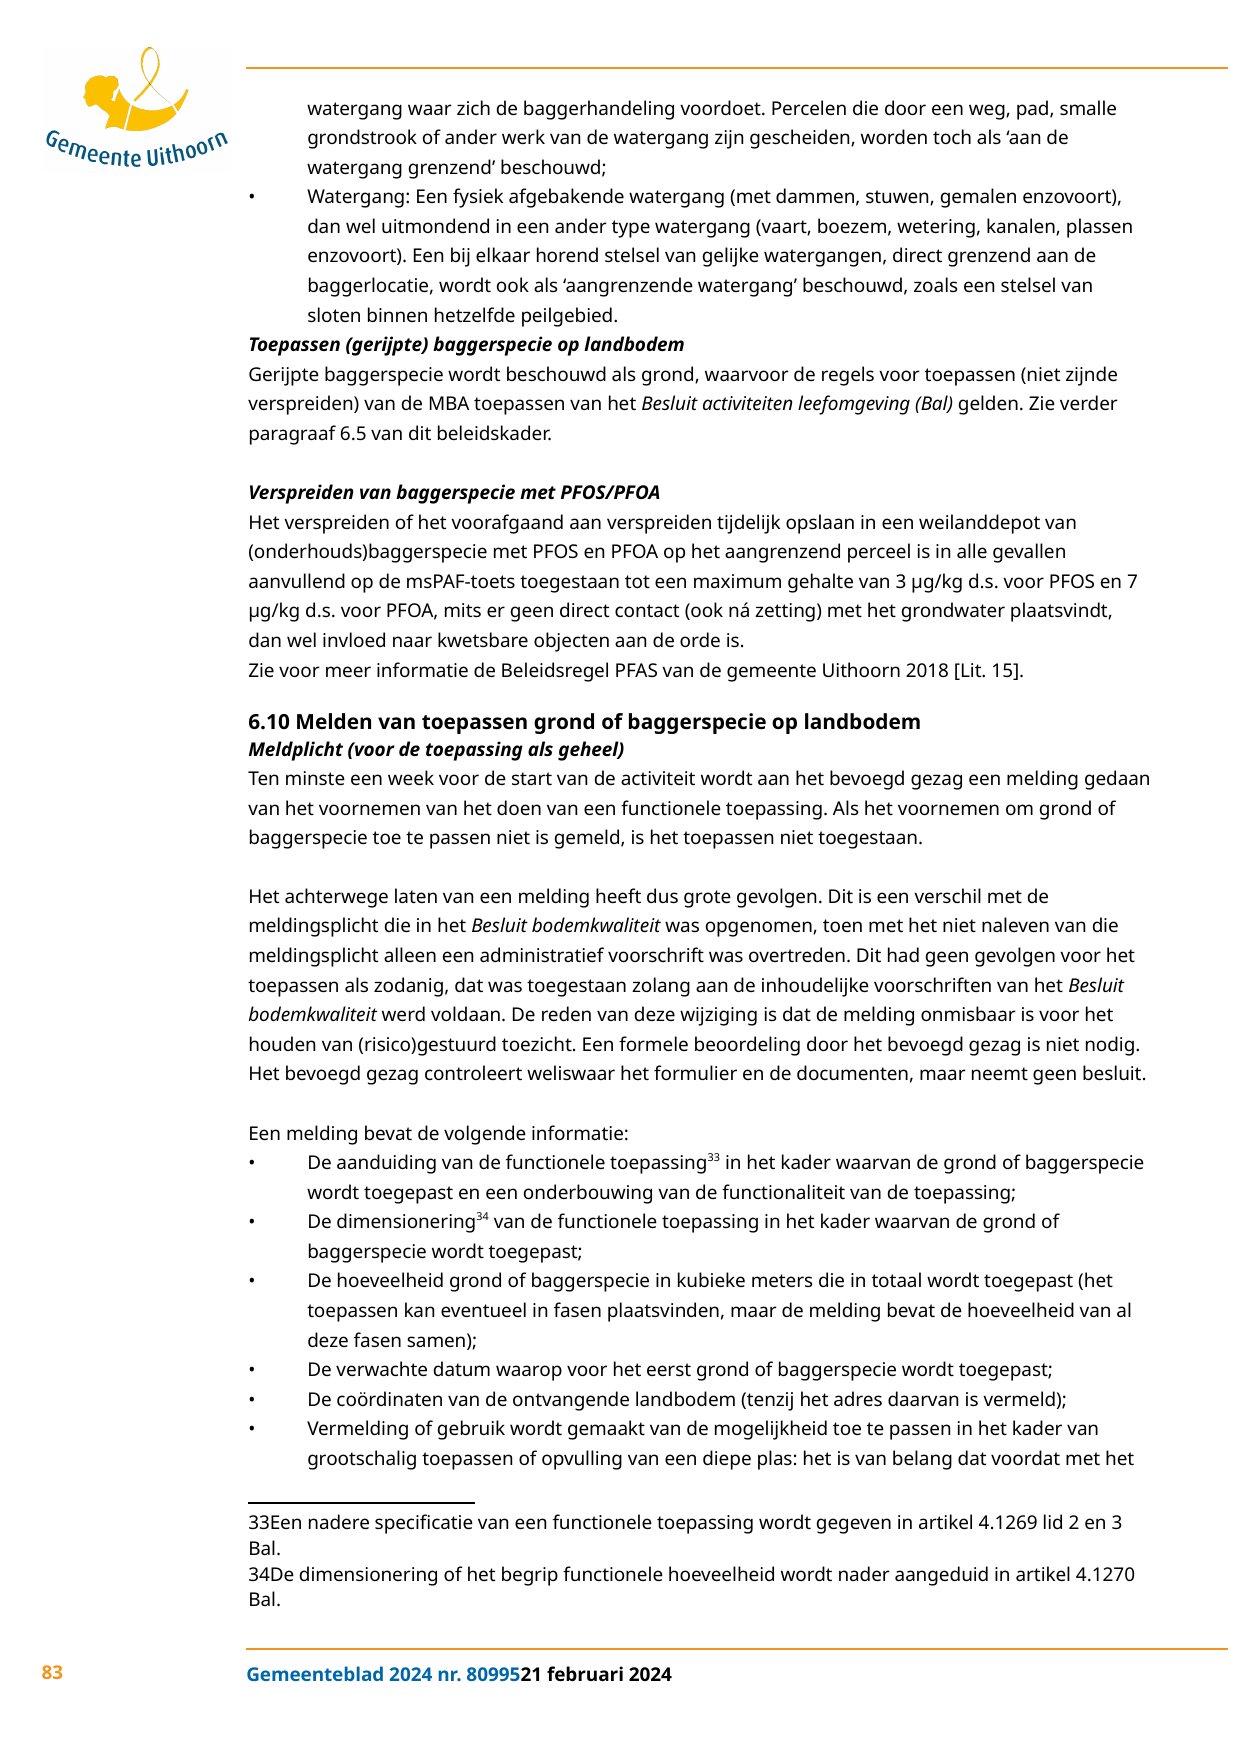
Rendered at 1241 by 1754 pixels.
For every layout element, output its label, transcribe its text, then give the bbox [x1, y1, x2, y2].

text Toepassen (gerijpte) baggerspecie op landbodem [248, 331, 1152, 357]
list De dimensionering of het begrip functionele hoeveelheid wordt nader aangeduid in artikel 4.1270 Bal. [248, 1561, 1152, 1612]
text 6.10 Melden van toepassen grond of baggerspecie op landbodem [248, 707, 1152, 736]
text Gerijpte baggerspecie wordt beschouwd als grond, waarvoor de regels voor toepassen (niet zijnde verspreiden) van de MBA toepassen van het Besluit activiteiten leefomgeving (Bal) gelden. Zie verder paragraaf 6.5 van dit beleidskader. [248, 361, 1152, 446]
text Een melding bevat de volgende informatie: [248, 1120, 1152, 1146]
text Het verspreiden of het voorafgaand aan verspreiden tijdelijk opslaan in een weilanddepot van (onderhouds)baggerspecie met PFOS en PFOA op het aangrenzend perceel is in alle gevallen aanvullend op de msPAF-toets toegestaan tot een maximum gehalte van 3 µg/kg d.s. voor PFOS en 7 µg/kg d.s. voor PFOA, mits er geen direct contact (ook ná zetting) met het grondwater plaatsvindt, dan wel invloed naar kwetsbare objecten aan de orde is. [248, 509, 1152, 653]
list De aanduiding van de functionele toepassing in het kader waarvan de grond of baggerspecie wordt toegepast en een onderbouwing van de functionaliteit van de toepassing; [248, 1149, 1152, 1205]
text Verspreiden van baggerspecie met PFOS/PFOA [248, 479, 1152, 505]
text Het achterwege laten van een melding heeft dus grote gevolgen. Dit is een verschil met de meldingsplicht die in het Besluit bodemkwaliteit was opgenomen, toen met het niet naleven van die meldingsplicht alleen een administratief voorschrift was overtreden. Dit had geen gevolgen voor het toepassen als zodanig, dat was toegestaan zolang aan de inhoudelijke voorschriften van het Besluit bodemkwaliteit werd voldaan. De reden van deze wijziging is dat de melding onmisbaar is voor het houden van (risico)gestuurd toezicht. Een formele beoordeling door het bevoegd gezag is niet nodig. Het bevoegd gezag controleert weliswaar het formulier en de documenten, maar neemt geen besluit. [248, 883, 1152, 1086]
list Watergang: Een fysiek afgebakende watergang (met dammen, stuwen, gemalen enzovoort), dan wel uitmondend in een ander type watergang (vaart, boezem, wetering, kanalen, plassen enzovoort). Een bij elkaar horend stelsel van gelijke watergangen, direct grenzend aan de baggerlocatie, wordt ook als ‘aangrenzende watergang’ beschouwd, zoals een stelsel van sloten binnen hetzelfde peilgebied. [248, 183, 1152, 328]
table_header Meldplicht (voor de toepassing als geheel) Ten minste een week voor de start van de activiteit wordt aan het bevoegd gezag een melding gedaan van het voornemen van het doen van een functionele toepassing. Als het voornemen om grond of baggerspecie toe te passen niet is gemeld, is het toepassen niet toegestaan. [248, 736, 1152, 850]
list watergang waar zich de baggerhandeling voordoet. Percelen die door een weg, pad, smalle grondstrook of ander werk van de watergang zijn gescheiden, worden toch als ‘aan de watergang grenzend’ beschouwd; [248, 95, 1152, 180]
list De coördinaten van de ontvangende landbodem (tenzij het adres daarvan is vermeld); [248, 1386, 1152, 1412]
list Een nadere specificatie van een functionele toepassing wordt gegeven in artikel 4.1269 lid 2 en 3 Bal. [248, 1509, 1152, 1561]
text Zie voor meer informatie de Beleidsregel PFAS van de gemeente Uithoorn 2018 [Lit. 15]. [248, 657, 1152, 683]
picture [41, 47, 231, 172]
list Vermelding of gebruik wordt gemaakt van de mogelijkheid toe te passen in het kader van grootschalig toepassen of opvulling van een diepe plas: het is van belang dat voordat met het [248, 1416, 1152, 1471]
list De hoeveelheid grond of baggerspecie in kubieke meters die in totaal wordt toegepast (het toepassen kan eventueel in fasen plaatsvinden, maar de melding bevat de hoeveelheid van al deze fasen samen); [248, 1268, 1152, 1353]
list De dimensionering van de functionele toepassing in het kader waarvan de grond of baggerspecie wordt toegepast; [248, 1208, 1152, 1264]
list De verwachte datum waarop voor het eerst grond of baggerspecie wordt toegepast; [248, 1356, 1152, 1382]
